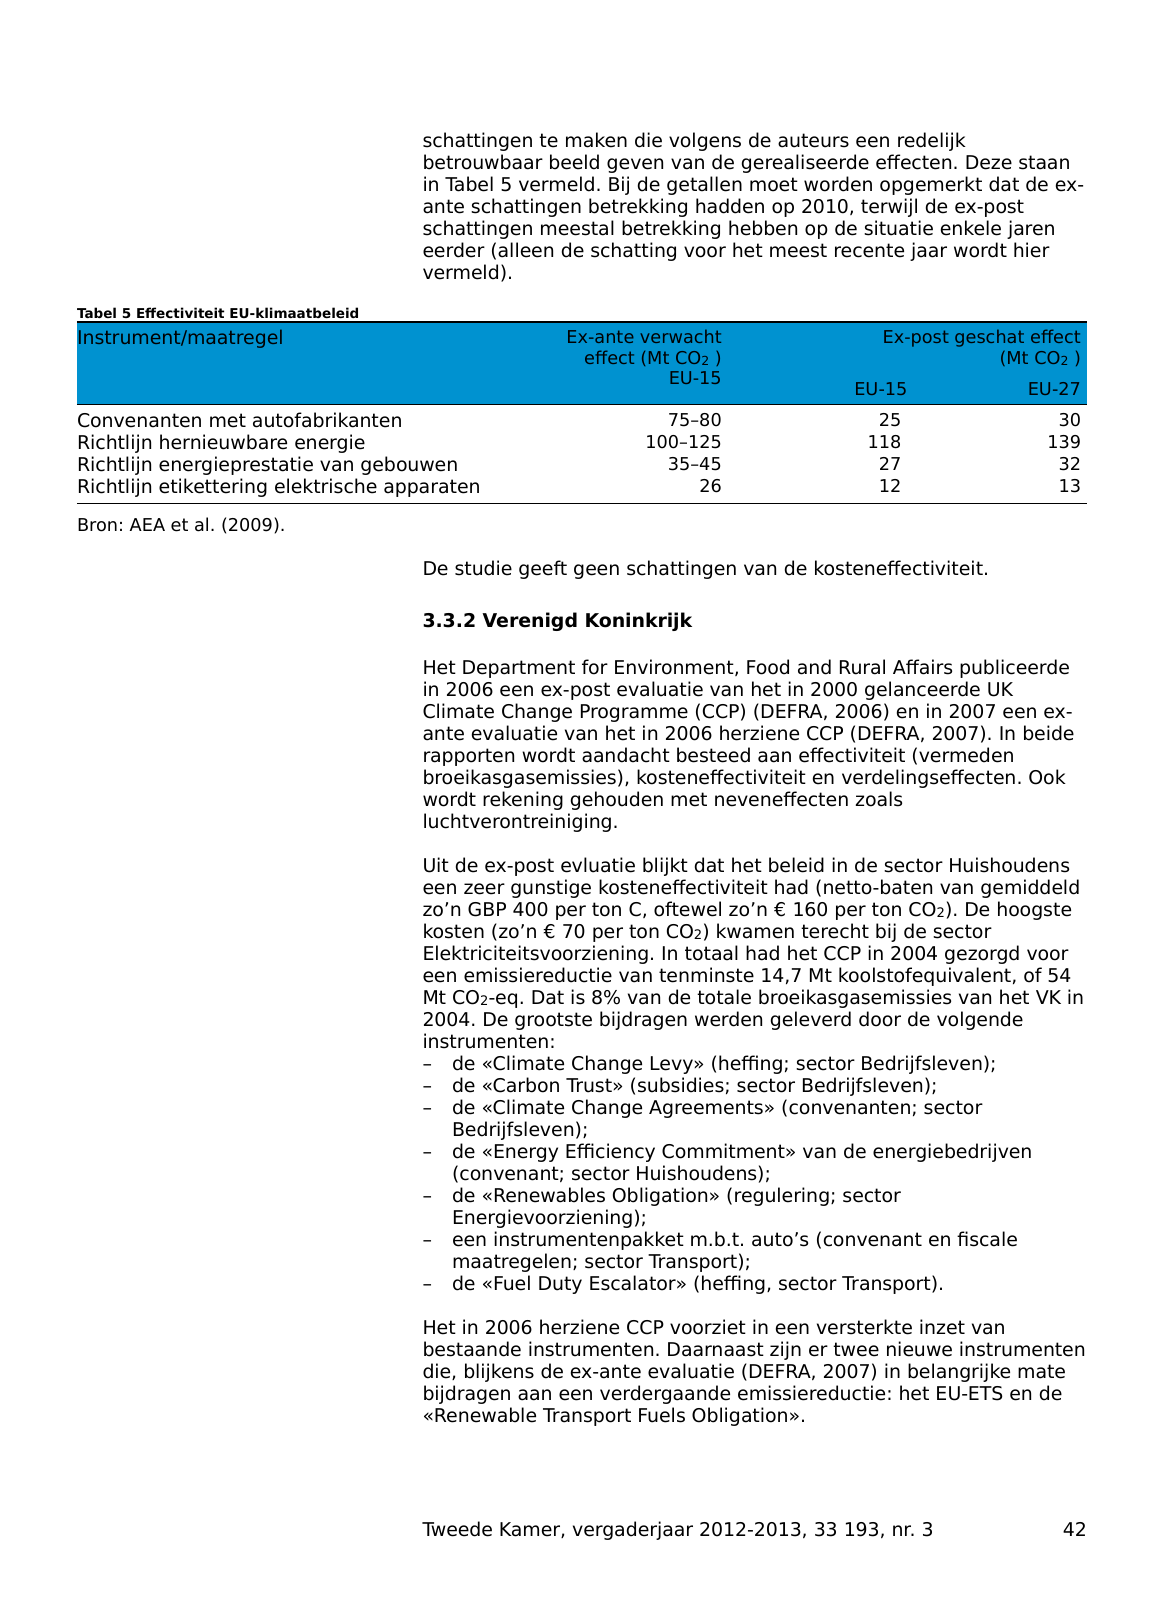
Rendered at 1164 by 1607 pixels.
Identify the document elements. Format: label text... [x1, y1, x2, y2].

table_cell Bron: AEA et al. (2009). [77, 504, 1087, 536]
text – een instrumentenpakket m.b.t. auto’s (convenant en fiscale maatregelen; sector Transport); [422, 1229, 1087, 1273]
table_cell 13 [907, 476, 1087, 502]
table_cell Ex-post geschat effect (Mt CO2 ) [728, 323, 1087, 373]
table_cell 12 [728, 476, 907, 502]
text – de «Fuel Duty Escalator» (heffing, sector Transport). [422, 1273, 1087, 1294]
table_cell 35–45 [548, 454, 727, 476]
table_cell 118 [728, 432, 907, 454]
table_cell Richtlijn energieprestatie van gebouwen [77, 454, 548, 476]
table_cell 32 [907, 454, 1087, 476]
table_header Tabel 5 Effectiviteit EU-klimaatbeleid [77, 306, 1087, 321]
table_cell 30 [907, 405, 1087, 432]
table_cell 27 [728, 454, 907, 476]
table_cell Convenanten met autofabrikanten [77, 405, 548, 432]
text De studie geeft geen schattingen van de kosteneffectiviteit. [422, 558, 1087, 580]
subtitle 3.3.2 Verenigd Koninkrijk [422, 610, 1087, 632]
text – de «Energy Efficiency Commitment» van de energiebedrijven (convenant; sector Huishoudens); [422, 1141, 1087, 1185]
text Het Department for Environment, Food and Rural Affairs publiceerde in 2006 een ex-post evaluatie van het in 2000 gelanceerde UK Climate Change Programme (CCP) (DEFRA, 2006) en in 2007 een ex-ante evaluatie van het in 2006 herziene CCP (DEFRA, 2007). In beide rapporten wordt aandacht besteed aan effectiviteit (vermeden broeikasgasemissies), kosteneffectiviteit en verdelingseffecten. Ook wordt rekening gehouden met neveneffecten zoals luchtverontreiniging. [422, 657, 1087, 833]
text Uit de ex-post evluatie blijkt dat het beleid in de sector Huishoudens een zeer gunstige kosteneffectiviteit had (netto-baten van gemiddeld zo’n GBP 400 per ton C, oftewel zo’n € 160 per ton CO2). De hoogste kosten (zo’n € 70 per ton CO2) kwamen terecht bij de sector Elektriciteitsvoorziening. In totaal had het CCP in 2004 gezorgd voor een emissiereductie van tenminste 14,7 Mt koolstofequivalent, of 54 Mt CO2-eq. Dat is 8% van de totale broeikasgasemissies van het VK in 2004. De grootste bijdragen werden geleverd door de volgende instrumenten: [422, 855, 1087, 1053]
table_cell Instrument/maatregel [77, 323, 548, 373]
text – de «Carbon Trust» (subsidies; sector Bedrijfsleven); [422, 1075, 1087, 1097]
text – de «Climate Change Levy» (heffing; sector Bedrijfsleven); [422, 1053, 1087, 1075]
table_cell Richtlijn hernieuwbare energie [77, 432, 548, 454]
text Het in 2006 herziene CCP voorziet in een versterkte inzet van bestaande instrumenten. Daarnaast zijn er twee nieuwe instrumenten die, blijkens de ex-ante evaluatie (DEFRA, 2007) in belangrijke mate bijdragen aan een verdergaande emissiereductie: het EU-ETS en de «Renewable Transport Fuels Obligation». [422, 1317, 1087, 1427]
table_cell 100–125 [548, 432, 727, 454]
table_cell EU-27 [907, 373, 1087, 404]
table_cell 75–80 [548, 405, 727, 432]
table_cell 26 [548, 476, 727, 502]
table_cell 25 [728, 405, 907, 432]
text – de «Climate Change Agreements» (convenanten; sector Bedrijfsleven); [422, 1097, 1087, 1141]
table_cell Richtlijn etikettering elektrische apparaten [77, 476, 548, 502]
text schattingen te maken die volgens de auteurs een redelijk betrouwbaar beeld geven van de gerealiseerde effecten. Deze staan in Tabel 5 vermeld. Bij de getallen moet worden opgemerkt dat de ex-ante schattingen betrekking hadden op 2010, terwijl de ex-post schattingen meestal betrekking hebben op de situatie enkele jaren eerder (alleen de schatting voor het meest recente jaar wordt hier vermeld). [422, 130, 1087, 284]
table_cell 139 [907, 432, 1087, 454]
table_cell Ex-ante verwacht effect (Mt CO2 ) EU-15 [548, 323, 727, 373]
table_cell EU-15 [728, 373, 907, 404]
text – de «Renewables Obligation» (regulering; sector Energievoorziening); [422, 1185, 1087, 1229]
